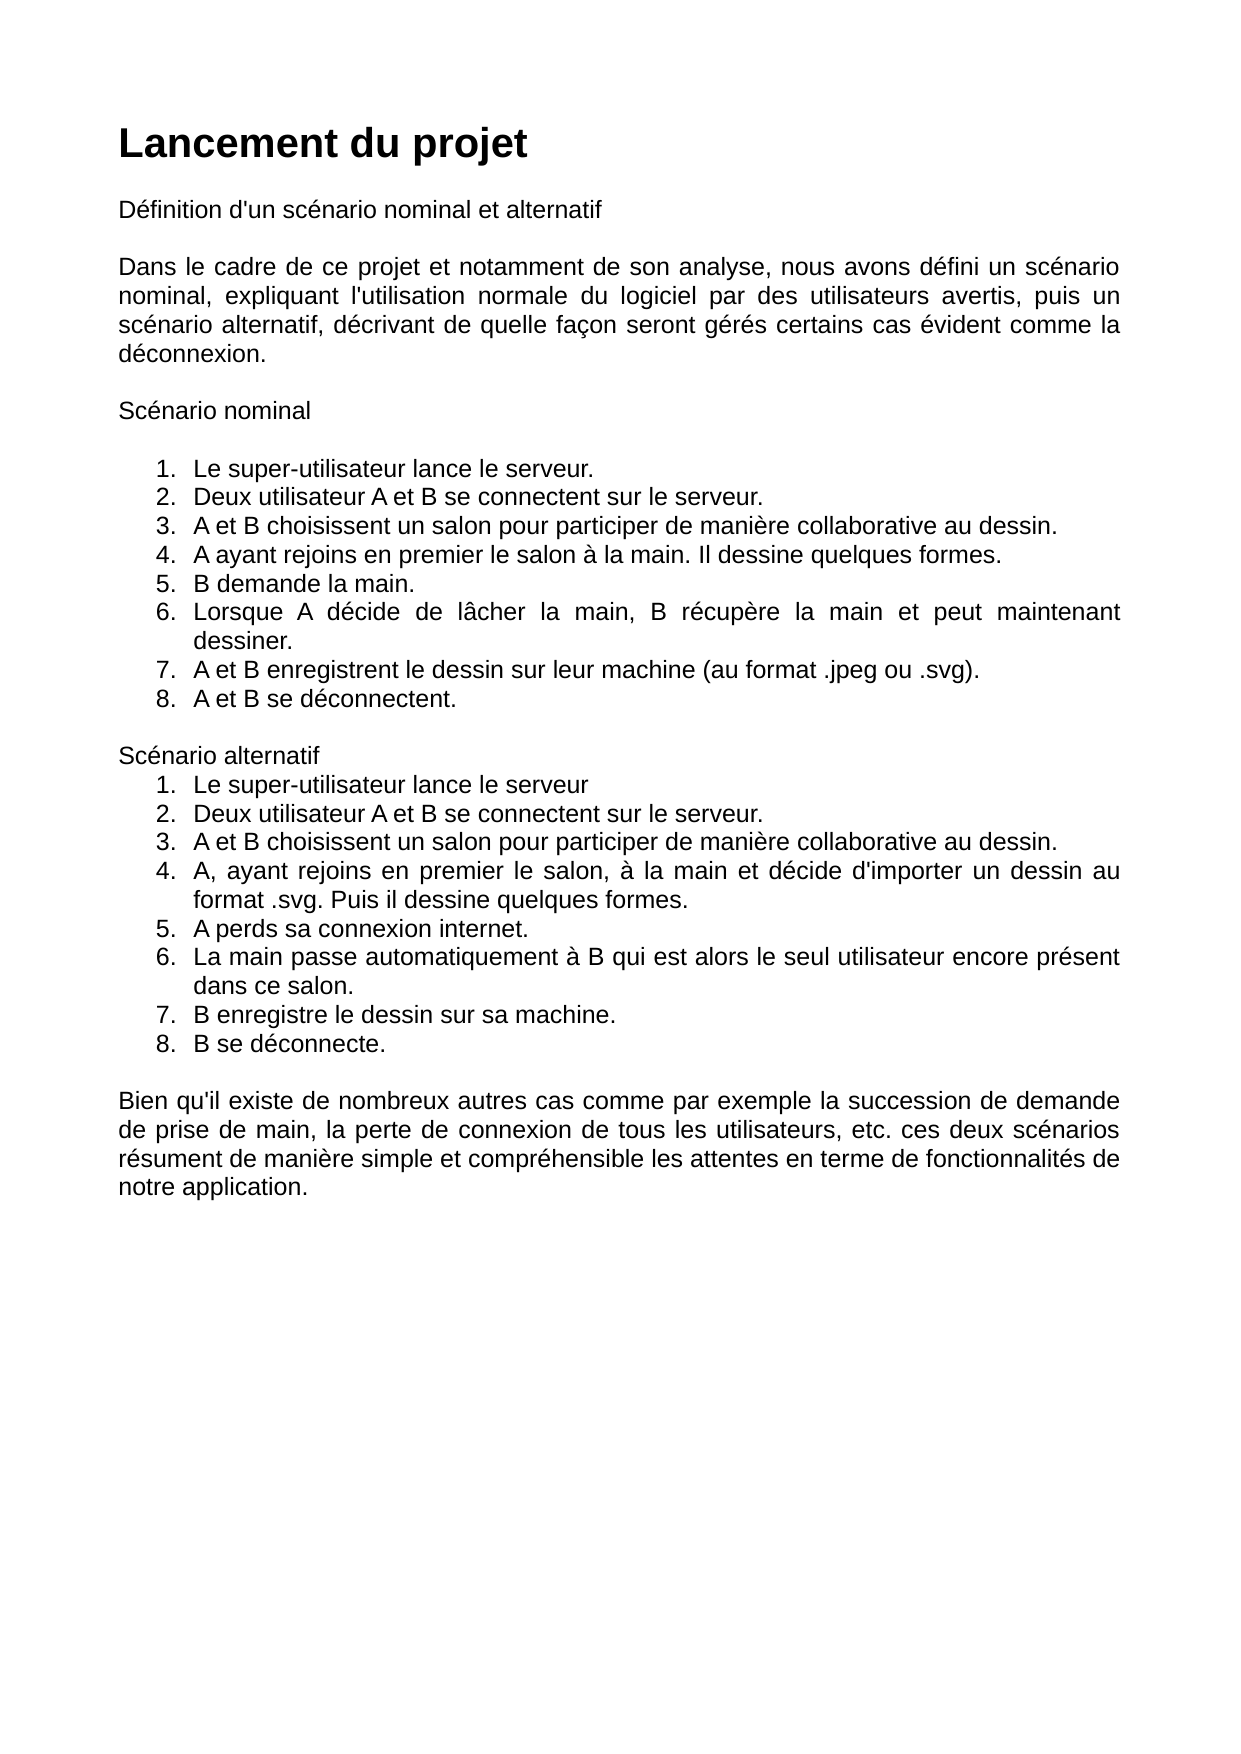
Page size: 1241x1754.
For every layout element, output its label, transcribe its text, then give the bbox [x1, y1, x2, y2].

list A ayant rejoins en premier le salon à la main. Il dessine quelques formes. [156, 540, 1122, 568]
text Scénario alternatif [118, 741, 1122, 770]
text Lancement du projet [118, 118, 1122, 166]
text Bien qu'il existe de nombreux autres cas comme par exemple la succession de demande de prise de main, la perte de connexion de tous les utilisateurs, etc. ces deux scénarios résument de manière simple et compréhensible les attentes en terme de fonctionnalités de notre application. [118, 1086, 1122, 1201]
list B enregistre le dessin sur sa machine. [156, 1000, 1122, 1028]
list Le super-utilisateur lance le serveur. [156, 453, 1122, 482]
text Définition d'un scénario nominal et alternatif [118, 195, 1122, 223]
list Le super-utilisateur lance le serveur [156, 770, 1122, 798]
list La main passe automatiquement à B qui est alors le seul utilisateur encore présent dans ce salon. [156, 942, 1122, 1000]
list Deux utilisateur A et B se connectent sur le serveur. [156, 798, 1122, 827]
list A et B choisissent un salon pour participer de manière collaborative au dessin. [156, 827, 1122, 856]
list A et B enregistrent le dessin sur leur machine (au format .jpeg ou .svg). [156, 655, 1122, 683]
list A et B choisissent un salon pour participer de manière collaborative au dessin. [156, 511, 1122, 540]
list A perds sa connexion internet. [156, 913, 1122, 942]
list B demande la main. [156, 568, 1122, 597]
list A, ayant rejoins en premier le salon, à la main et décide d'importer un dessin au format .svg. Puis il dessine quelques formes. [156, 856, 1122, 913]
text Dans le cadre de ce projet et notamment de son analyse, nous avons défini un scénario nominal, expliquant l'utilisation normale du logiciel par des utilisateurs avertis, puis un scénario alternatif, décrivant de quelle façon seront gérés certains cas évident comme la déconnexion. [118, 252, 1122, 367]
list Deux utilisateur A et B se connectent sur le serveur. [156, 482, 1122, 511]
list Lorsque A décide de lâcher la main, B récupère la main et peut maintenant dessiner. [156, 597, 1122, 655]
text Scénario nominal [118, 396, 1122, 425]
list A et B se déconnectent. [156, 683, 1122, 712]
list B se déconnecte. [156, 1028, 1122, 1057]
